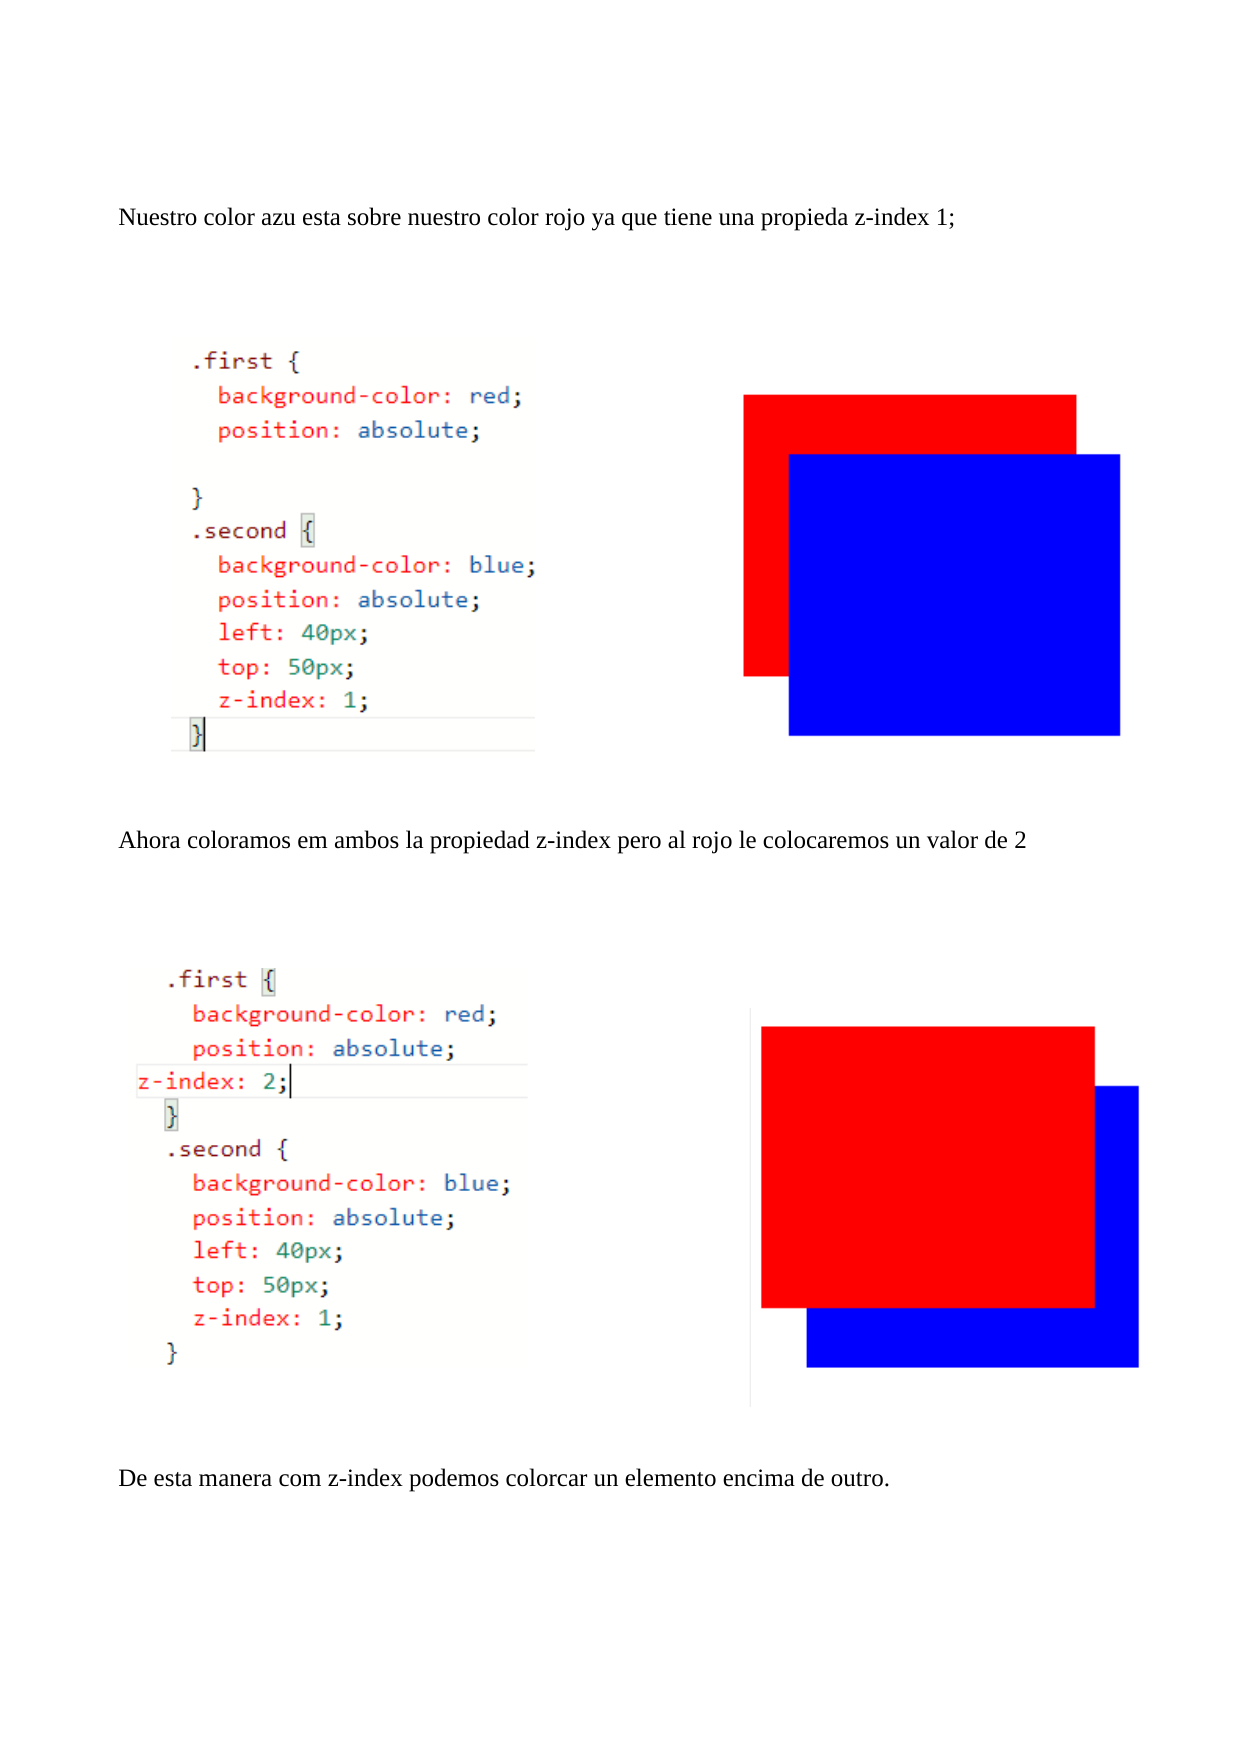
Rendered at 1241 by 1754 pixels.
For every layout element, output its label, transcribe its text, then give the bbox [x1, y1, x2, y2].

picture [171, 337, 535, 758]
picture [127, 968, 528, 1368]
text Ahora coloramos em ambos la propiedad z-index pero al rojo le colocaremos un valor de 2 [118, 825, 1122, 854]
text De esta manera com z-index podemos colorcar un elemento encima de outro. [118, 1463, 1122, 1491]
text Nuestro color azu esta sobre nuestro color rojo ya que tiene una propieda z-index 1; [118, 202, 1122, 265]
picture [736, 370, 1147, 769]
picture [749, 1008, 1161, 1407]
